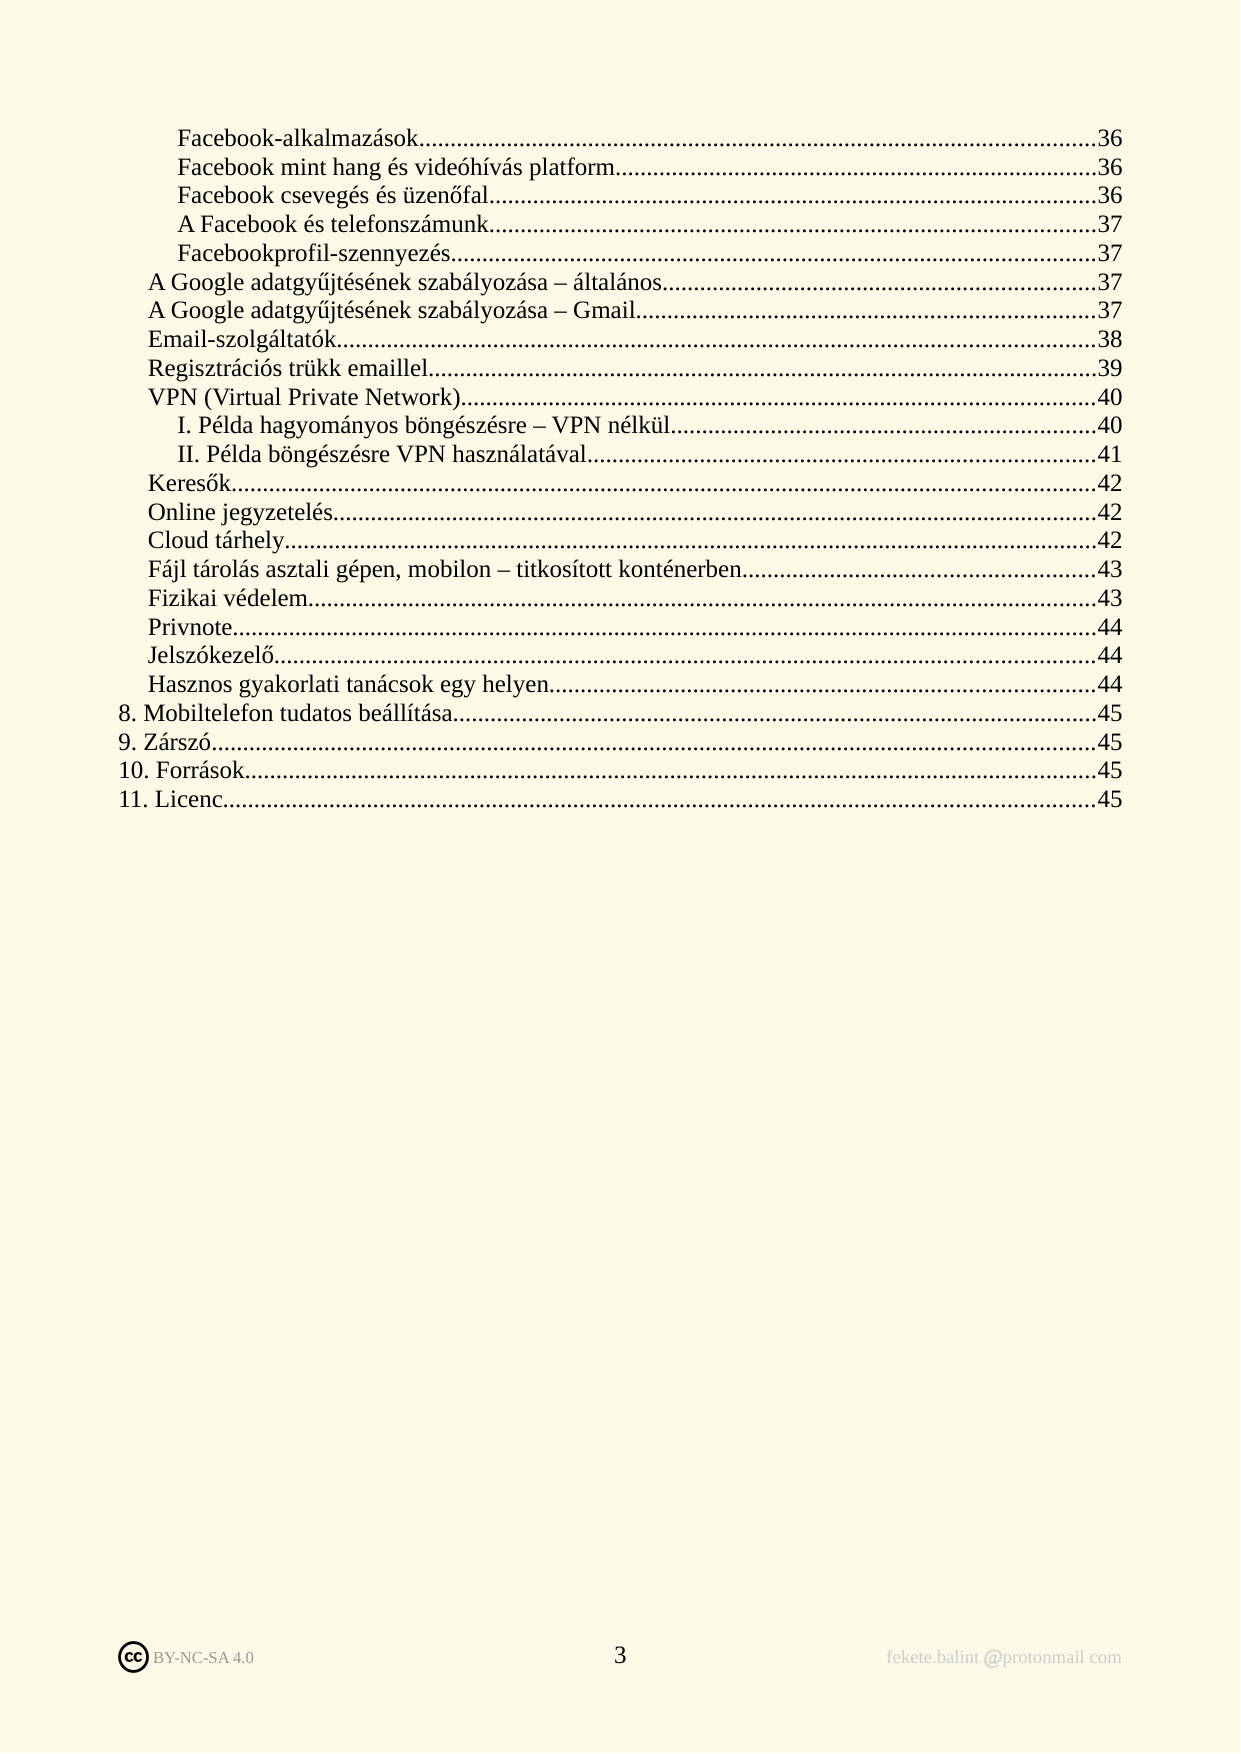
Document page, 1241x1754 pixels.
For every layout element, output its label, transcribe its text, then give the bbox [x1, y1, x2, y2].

text Regisztrációs trükk emaillel 39 [148, 353, 1122, 382]
text VPN (Virtual Private Network) 40 [148, 382, 1122, 410]
text A Google adatgyűjtésének szabályozása – általános 37 [148, 267, 1122, 295]
text Hasznos gyakorlati tanácsok egy helyen 44 [148, 669, 1122, 698]
text 8. Mobiltelefon tudatos beállítása 45 [118, 698, 1122, 727]
picture [118, 1641, 149, 1673]
text A Facebook és telefonszámunk 37 [177, 209, 1122, 238]
text I. Példa hagyományos böngészésre – VPN nélkül 40 [177, 410, 1122, 439]
text Cloud tárhely 42 [148, 525, 1122, 554]
text Online jegyzetelés 42 [148, 497, 1122, 525]
text Fájl tárolás asztali gépen, mobilon – titkosított konténerben 43 [148, 554, 1122, 583]
picture [982, 1648, 1003, 1669]
text II. Példa böngészésre VPN használatával 41 [177, 439, 1122, 468]
text 11. Licenc 45 [118, 784, 1122, 813]
text A Google adatgyűjtésének szabályozása – Gmail 37 [148, 295, 1122, 324]
text Privnote 44 [148, 612, 1122, 640]
text Jelszókezelő 44 [148, 640, 1122, 669]
text Facebook mint hang és videóhívás platform 36 [177, 152, 1122, 180]
text Fizikai védelem 43 [148, 583, 1122, 612]
text Keresők 42 [148, 468, 1122, 497]
text Email-szolgáltatók 38 [148, 324, 1122, 353]
text Facebook-alkalmazások 36 [177, 123, 1122, 152]
text Facebookprofil-szennyezés 37 [177, 238, 1122, 267]
text 10. Források 45 [118, 755, 1122, 784]
text Facebook csevegés és üzenőfal 36 [177, 180, 1122, 209]
text 9. Zárszó 45 [118, 727, 1122, 755]
